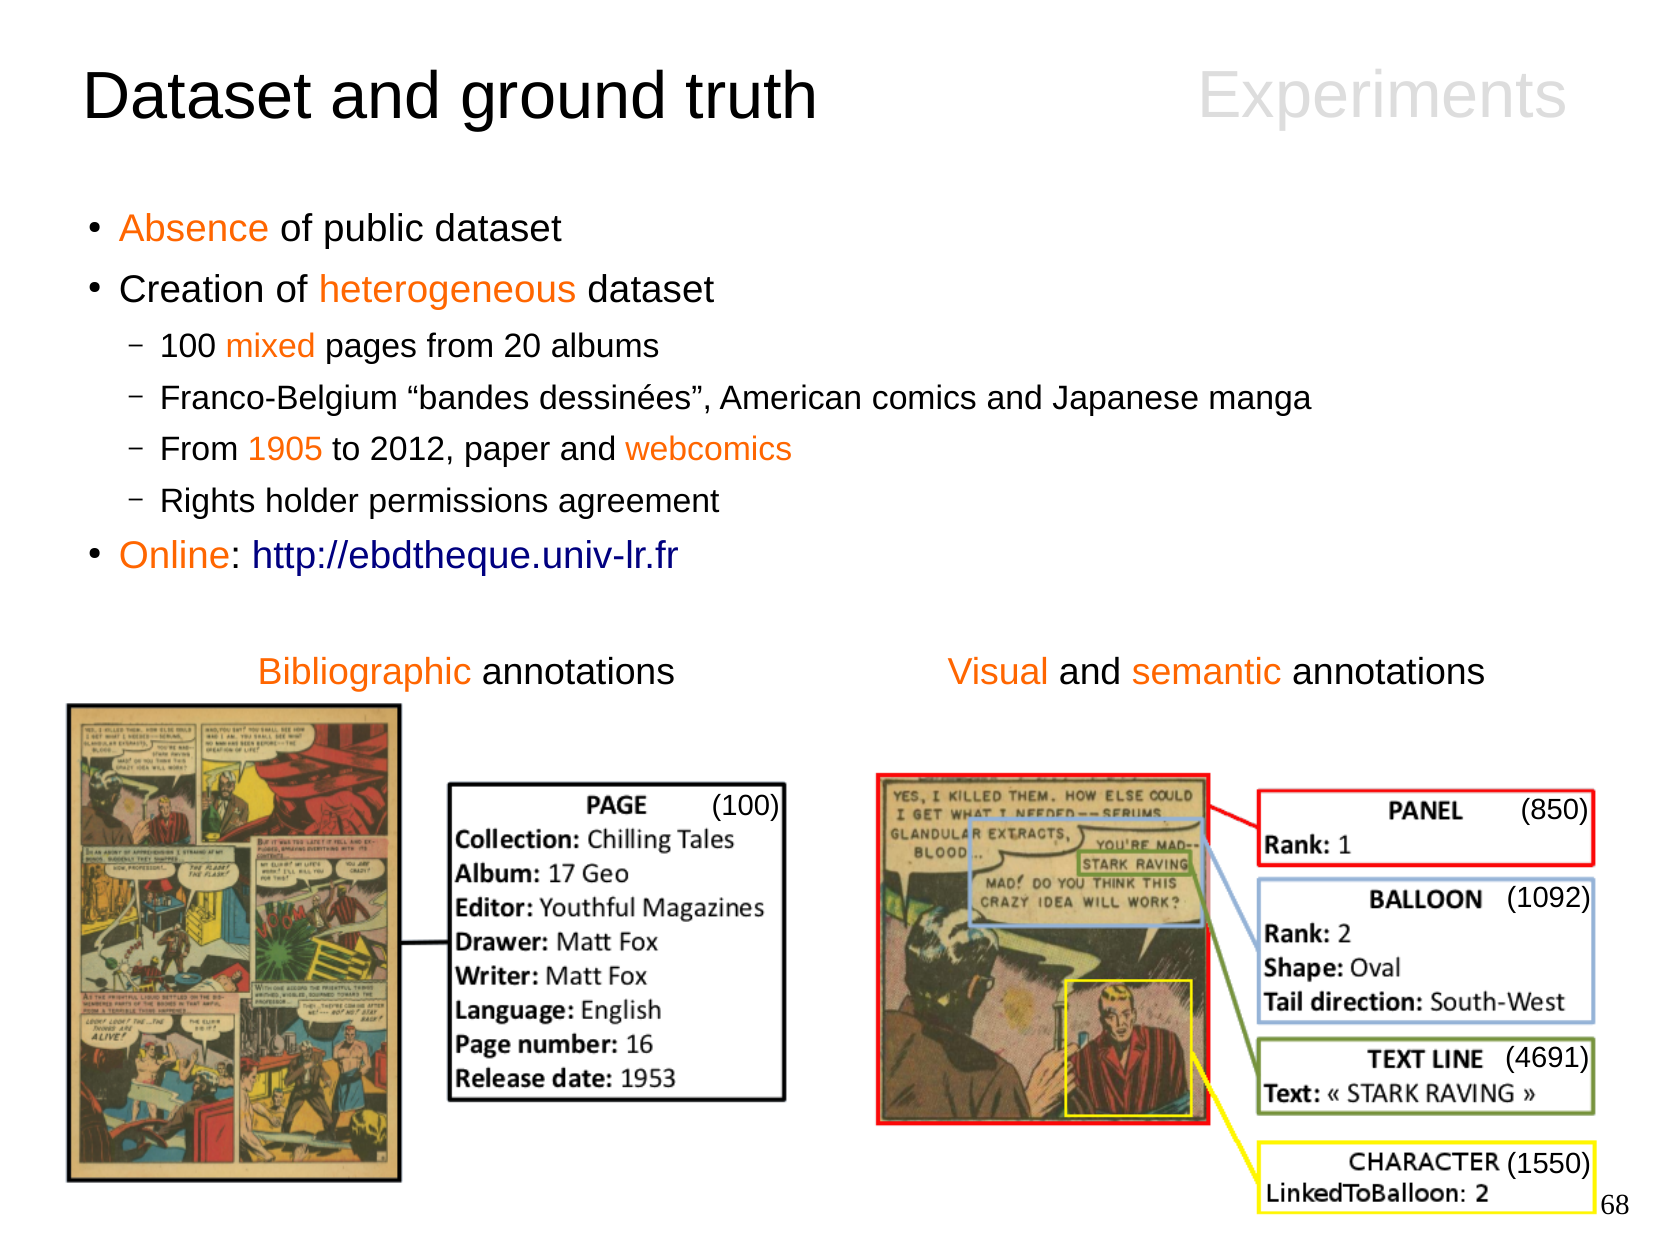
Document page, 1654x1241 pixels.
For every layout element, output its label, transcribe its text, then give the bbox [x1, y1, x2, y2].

text_box Bibliographic annotations [159, 643, 774, 701]
text_box (100) [696, 781, 795, 830]
picture [59, 698, 792, 1199]
picture [868, 761, 1601, 1217]
list Absence of public dataset Creation of heterogeneous dataset 100 mixed pages from 20 albums Franco-Belgium “bandes dessinées”, American comics and Japanese manga From 1905 to 2012, paper and webcomics Rights holder permissions agreement Online: http://ebdtheque.univ-lr.fr [77, 206, 1524, 579]
text_box (4691) [1490, 1033, 1605, 1082]
title Dataset and ground truth [82, 49, 1571, 142]
text_box Visual and semantic annotations [909, 643, 1524, 701]
text_box (1092) [1491, 874, 1607, 922]
text_box (1550) [1491, 1139, 1607, 1188]
text_box (850) [1505, 785, 1604, 834]
